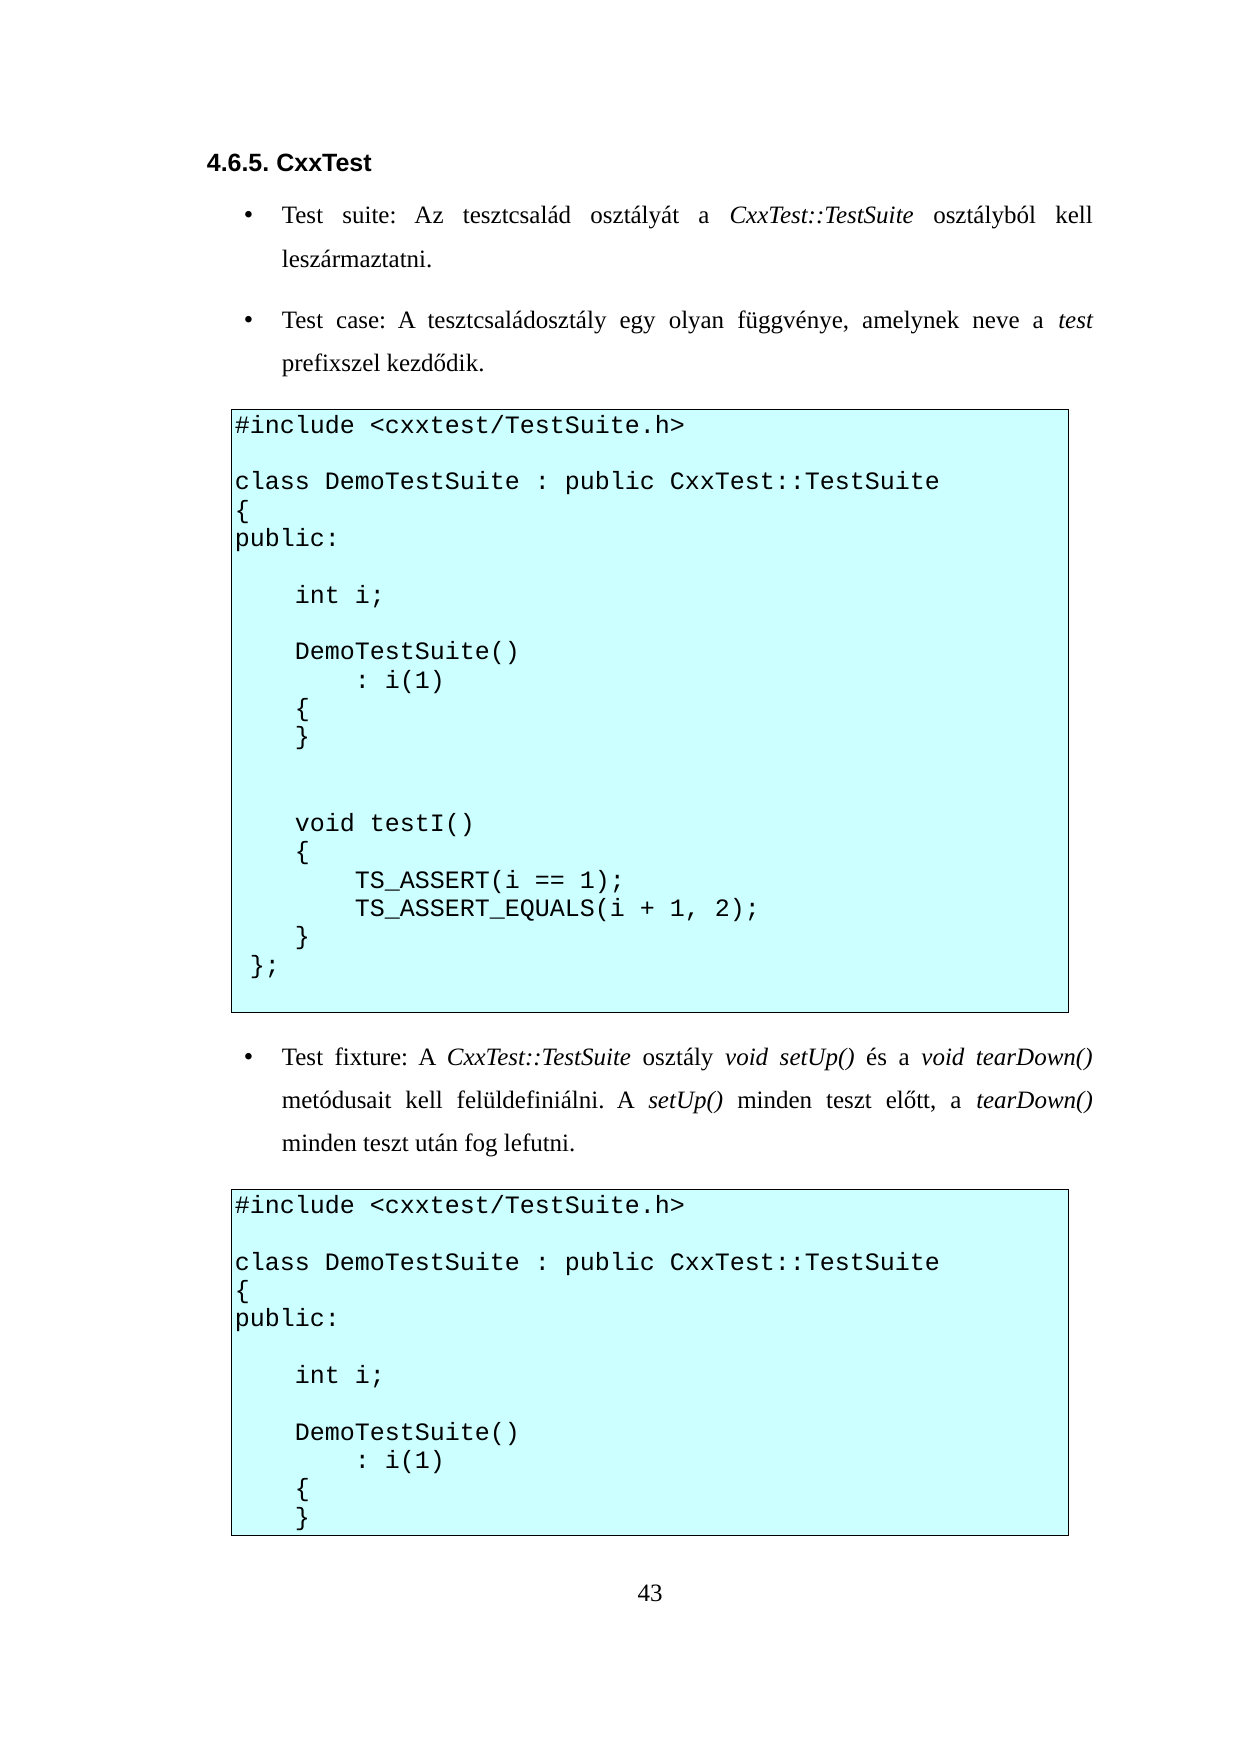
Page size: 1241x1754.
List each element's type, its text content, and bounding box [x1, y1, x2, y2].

list Test case: A tesztcsaládosztály egy olyan függvénye, amelynek neve a test prefixszel kezdődik. [244, 305, 1093, 377]
text #include <cxxtest/TestSuite.h> class DemoTestSuite : public CxxTest::TestSuite { public: int i; DemoTestSuite() : i(1) { } [232, 410, 1068, 752]
text void testI() { TS_ASSERT(i == 1); TS_ASSERT_EQUALS(i + 1, 2); } }; [232, 779, 1068, 1012]
subtitle CxxTest [207, 148, 1093, 176]
text #include <cxxtest/TestSuite.h> class DemoTestSuite : public CxxTest::TestSuite { public: int i; DemoTestSuite() : i(1) { } [232, 1190, 1068, 1535]
list Test fixture: A CxxTest::TestSuite osztály void setUp() és a void tearDown() metódusait kell felüldefiniálni. A setUp() minden teszt előtt, a tearDown() minden teszt után fog lefutni. [244, 1042, 1093, 1157]
list Test suite: Az tesztcsalád osztályát a CxxTest::TestSuite osztályból kell leszármaztatni. [244, 201, 1093, 272]
